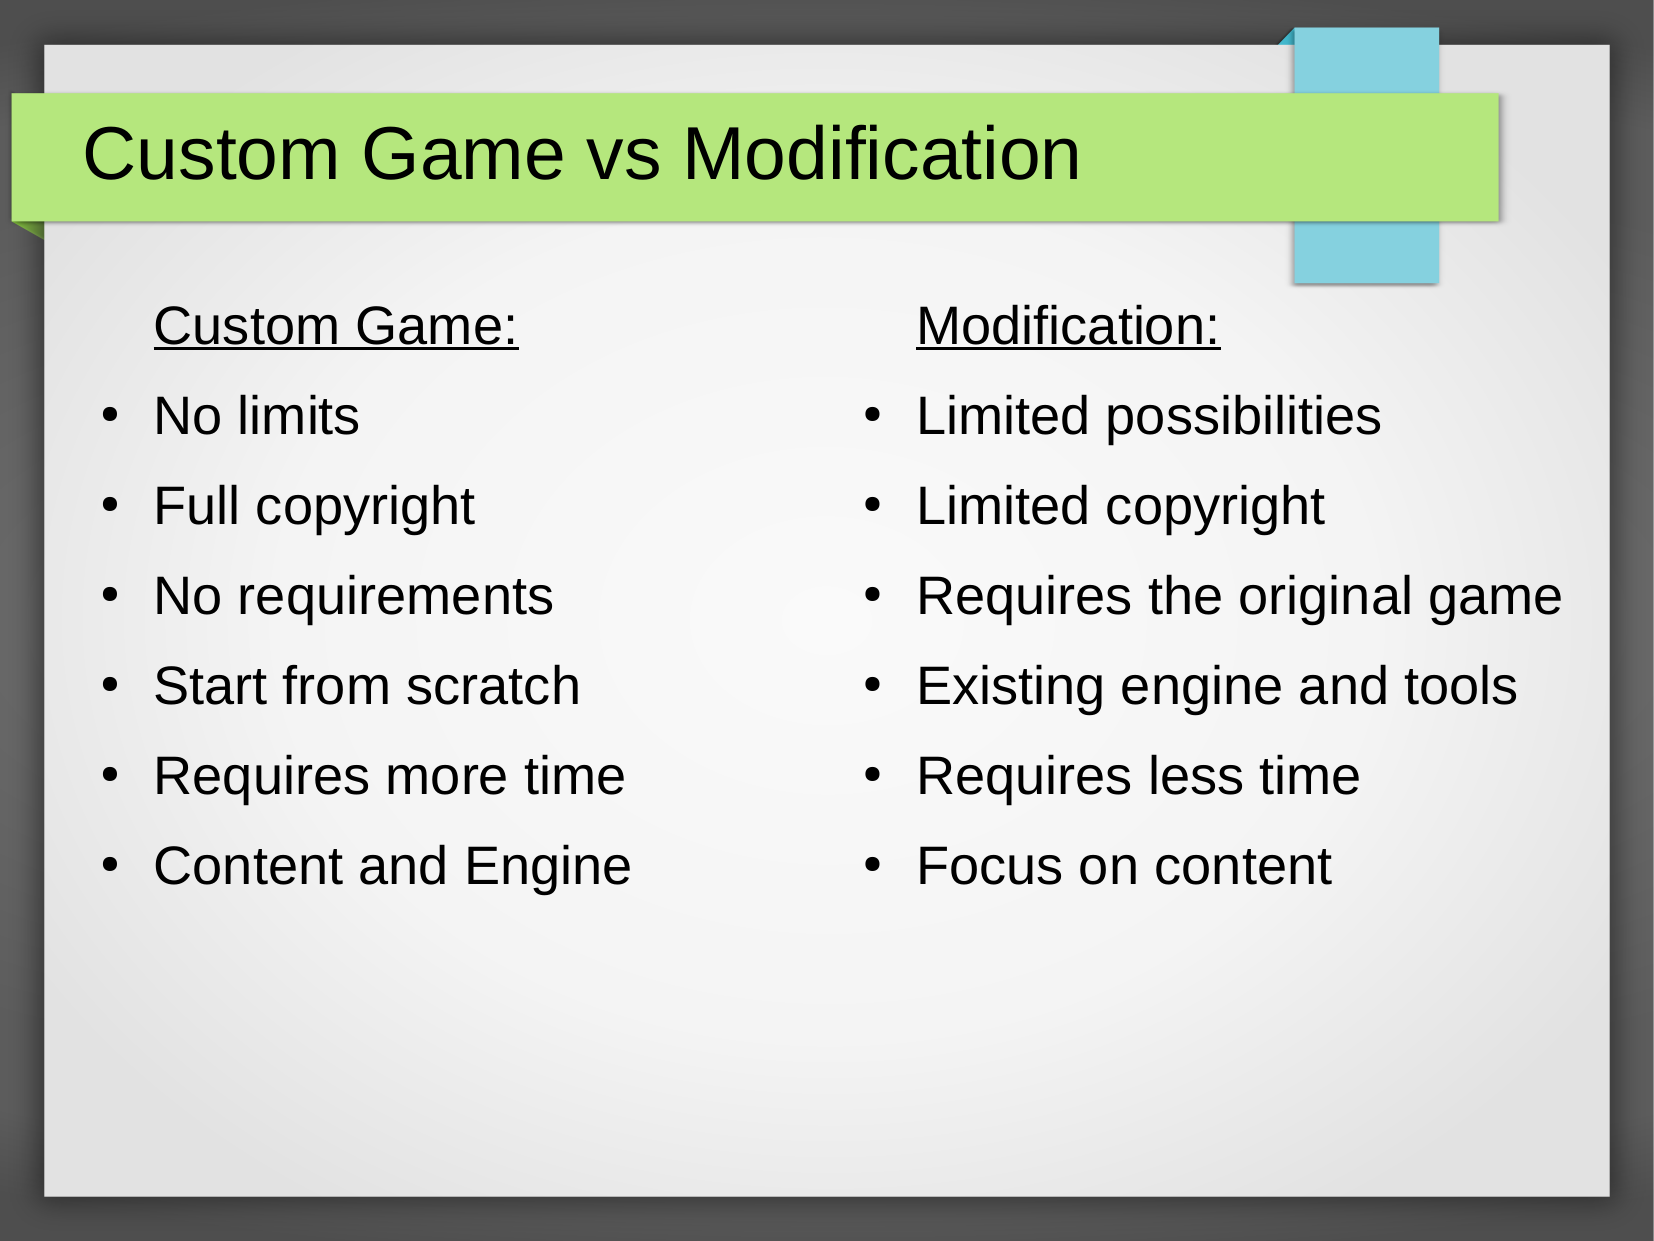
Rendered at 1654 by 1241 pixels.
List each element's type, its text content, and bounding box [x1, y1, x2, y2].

list Modification: Limited possibilities Limited copyright Requires the original game Existing engine and tools Requires less time Focus on content [845, 295, 1572, 1015]
list Custom Game: No limits Full copyright No requirements Start from scratch Requires more time Content and Engine [82, 295, 809, 1015]
title Custom Game vs Modification [82, 94, 1264, 213]
picture [0, 0, 1654, 1241]
